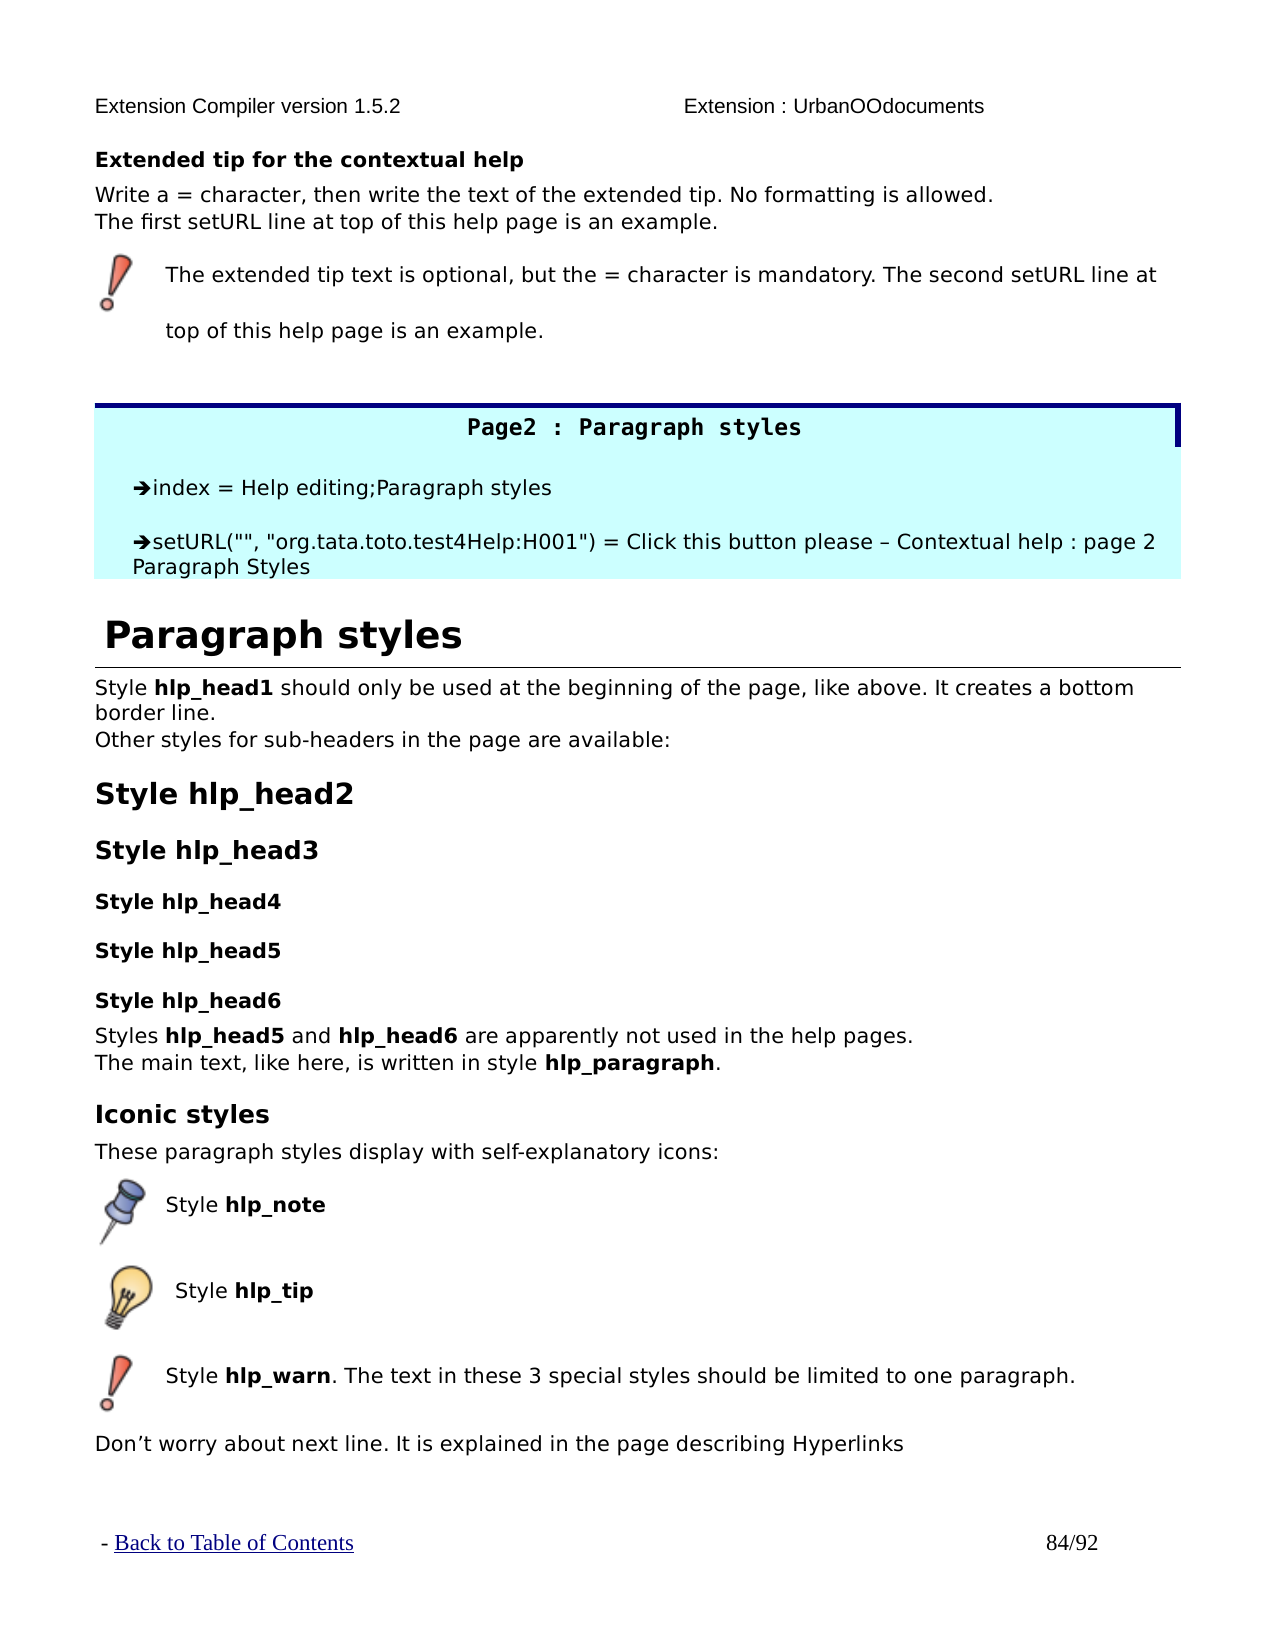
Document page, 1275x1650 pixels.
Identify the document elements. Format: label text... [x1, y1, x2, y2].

list Style hlp_tip [163, 1261, 1181, 1335]
text Iconic styles [94, 1100, 1181, 1129]
text Write a = character, then write the text of the extended tip. No formatting is allowed. [94, 183, 1181, 207]
text The first setURL line at top of this help page is an example. [94, 210, 1181, 234]
list index = Help editing;Paragraph styles [94, 476, 1181, 501]
list Style hlp_note [94, 1190, 1181, 1222]
list Style hlp_warn. The text in these 3 special styles should be limited to one paragraph. [94, 1361, 1181, 1393]
picture [95, 1348, 138, 1419]
text Style hlp_head6 [94, 988, 1181, 1013]
text Extended tip for the contextual help [94, 147, 1181, 172]
list setURL("", "org.tata.toto.test4Help:H001") = Click this button please – Contextual help : page 2 Paragraph Styles [94, 530, 1181, 579]
text Paragraph styles [94, 604, 1181, 667]
text Style hlp_head4 [94, 890, 1181, 914]
text Page2 : Paragraph styles [94, 404, 1175, 447]
picture [95, 247, 138, 319]
text Style hlp_head1 should only be used at the beginning of the page, like above. It creates a bottom border line. [94, 676, 1181, 725]
picture [95, 1261, 163, 1335]
list The extended tip text is optional, but the = character is mandatory. The second setURL line at top of this help page is an example. [94, 246, 1181, 343]
text Style hlp_head3 [94, 836, 1181, 865]
text Other styles for sub-headers in the page are available: [94, 728, 1181, 753]
text Styles hlp_head5 and hlp_head6 are apparently not used in the help pages. [94, 1024, 1181, 1048]
text The main text, like here, is written in style hlp_paragraph. [94, 1051, 1181, 1076]
text Style hlp_head2 [94, 777, 1181, 811]
picture [95, 1177, 151, 1248]
text These paragraph styles display with self-explanatory icons: [94, 1140, 1181, 1164]
text Style hlp_head5 [94, 939, 1181, 964]
text Don’t worry about next line. It is explained in the page describing Hyperlinks [94, 1432, 1181, 1456]
